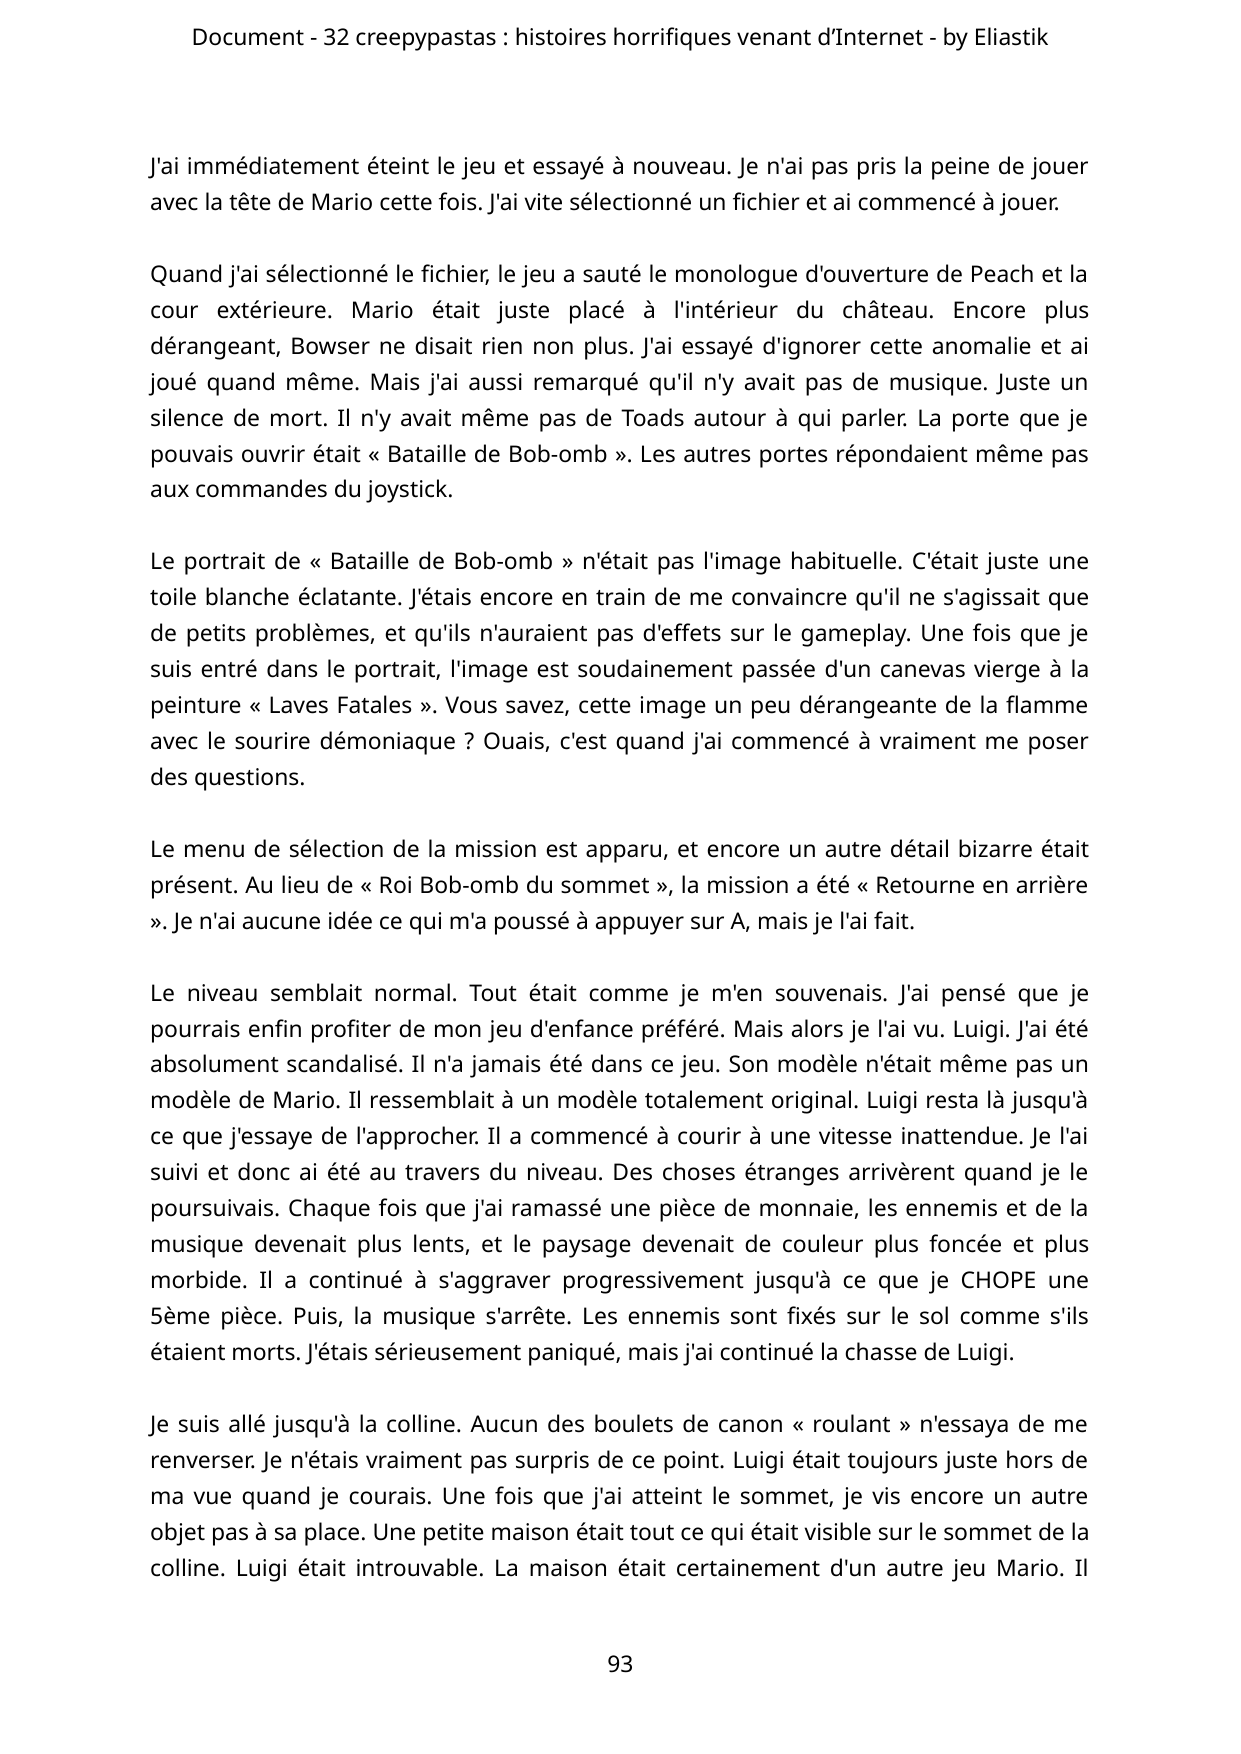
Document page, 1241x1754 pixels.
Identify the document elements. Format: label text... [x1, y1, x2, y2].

text Le menu de sélection de la mission est apparu, et encore un autre détail bizarre était présent. Au lieu de « Roi Bob-omb du sommet », la mission a été « Retourne en arrière ». Je n'ai aucune idée ce qui m'a poussé à appuyer sur A, mais je l'ai fait. [150, 833, 1090, 936]
text Le niveau semblait normal. Tout était comme je m'en souvenais. J'ai pensé que je pourrais enfin profiter de mon jeu d'enfance préféré. Mais alors je l'ai vu. Luigi. J'ai été absolument scandalisé. Il n'a jamais été dans ce jeu. Son modèle n'était même pas un modèle de Mario. Il ressemblait à un modèle totalement original. Luigi resta là jusqu'à ce que j'essaye de l'approcher. Il a commencé à courir à une vitesse inattendue. Je l'ai suivi et donc ai été au travers du niveau. Des choses étranges arrivèrent quand je le poursuivais. Chaque fois que j'ai ramassé une pièce de monnaie, les ennemis et de la musique devenait plus lents, et le paysage devenait de couleur plus foncée et plus morbide. Il a continué à s'aggraver progressivement jusqu'à ce que je CHOPE une 5ème pièce. Puis, la musique s'arrête. Les ennemis sont fixés sur le sol comme s'ils étaient morts. J'étais sérieusement paniqué, mais j'ai continué la chasse de Luigi. [150, 977, 1090, 1367]
text Quand j'ai sélectionné le fichier, le jeu a sauté le monologue d'ouverture de Peach et la cour extérieure. Mario était juste placé à l'intérieur du château. Encore plus dérangeant, Bowser ne disait rien non plus. J'ai essayé d'ignorer cette anomalie et ai joué quand même. Mais j'ai aussi remarqué qu'il n'y avait pas de musique. Juste un silence de mort. Il n'y avait même pas de Toads autour à qui parler. La porte que je pouvais ouvrir était « Bataille de Bob-omb ». Les autres portes répondaient même pas aux commandes du joystick. [150, 258, 1090, 505]
text Je suis allé jusqu'à la colline. Aucun des boulets de canon « roulant » n'essaya de me renverser. Je n'étais vraiment pas surpris de ce point. Luigi était toujours juste hors de ma vue quand je courais. Une fois que j'ai atteint le sommet, je vis encore un autre objet pas à sa place. Une petite maison était tout ce qui était visible sur le sommet de la colline. Luigi était introuvable. La maison était certainement d'un autre jeu Mario. Il [150, 1408, 1090, 1583]
text J'ai immédiatement éteint le jeu et essayé à nouveau. Je n'ai pas pris la peine de jouer avec la tête de Mario cette fois. J'ai vite sélectionné un fichier et ai commencé à jouer. [150, 150, 1090, 217]
text Le portrait de « Bataille de Bob-omb » n'était pas l'image habituelle. C'était juste une toile blanche éclatante. J'étais encore en train de me convaincre qu'il ne s'agissait que de petits problèmes, et qu'ils n'auraient pas d'effets sur le gameplay. Une fois que je suis entré dans le portrait, l'image est soudainement passée d'un canevas vierge à la peinture « Laves Fatales ». Vous savez, cette image un peu dérangeante de la flamme avec le sourire démoniaque ? Ouais, c'est quand j'ai commencé à vraiment me poser des questions. [150, 545, 1090, 792]
